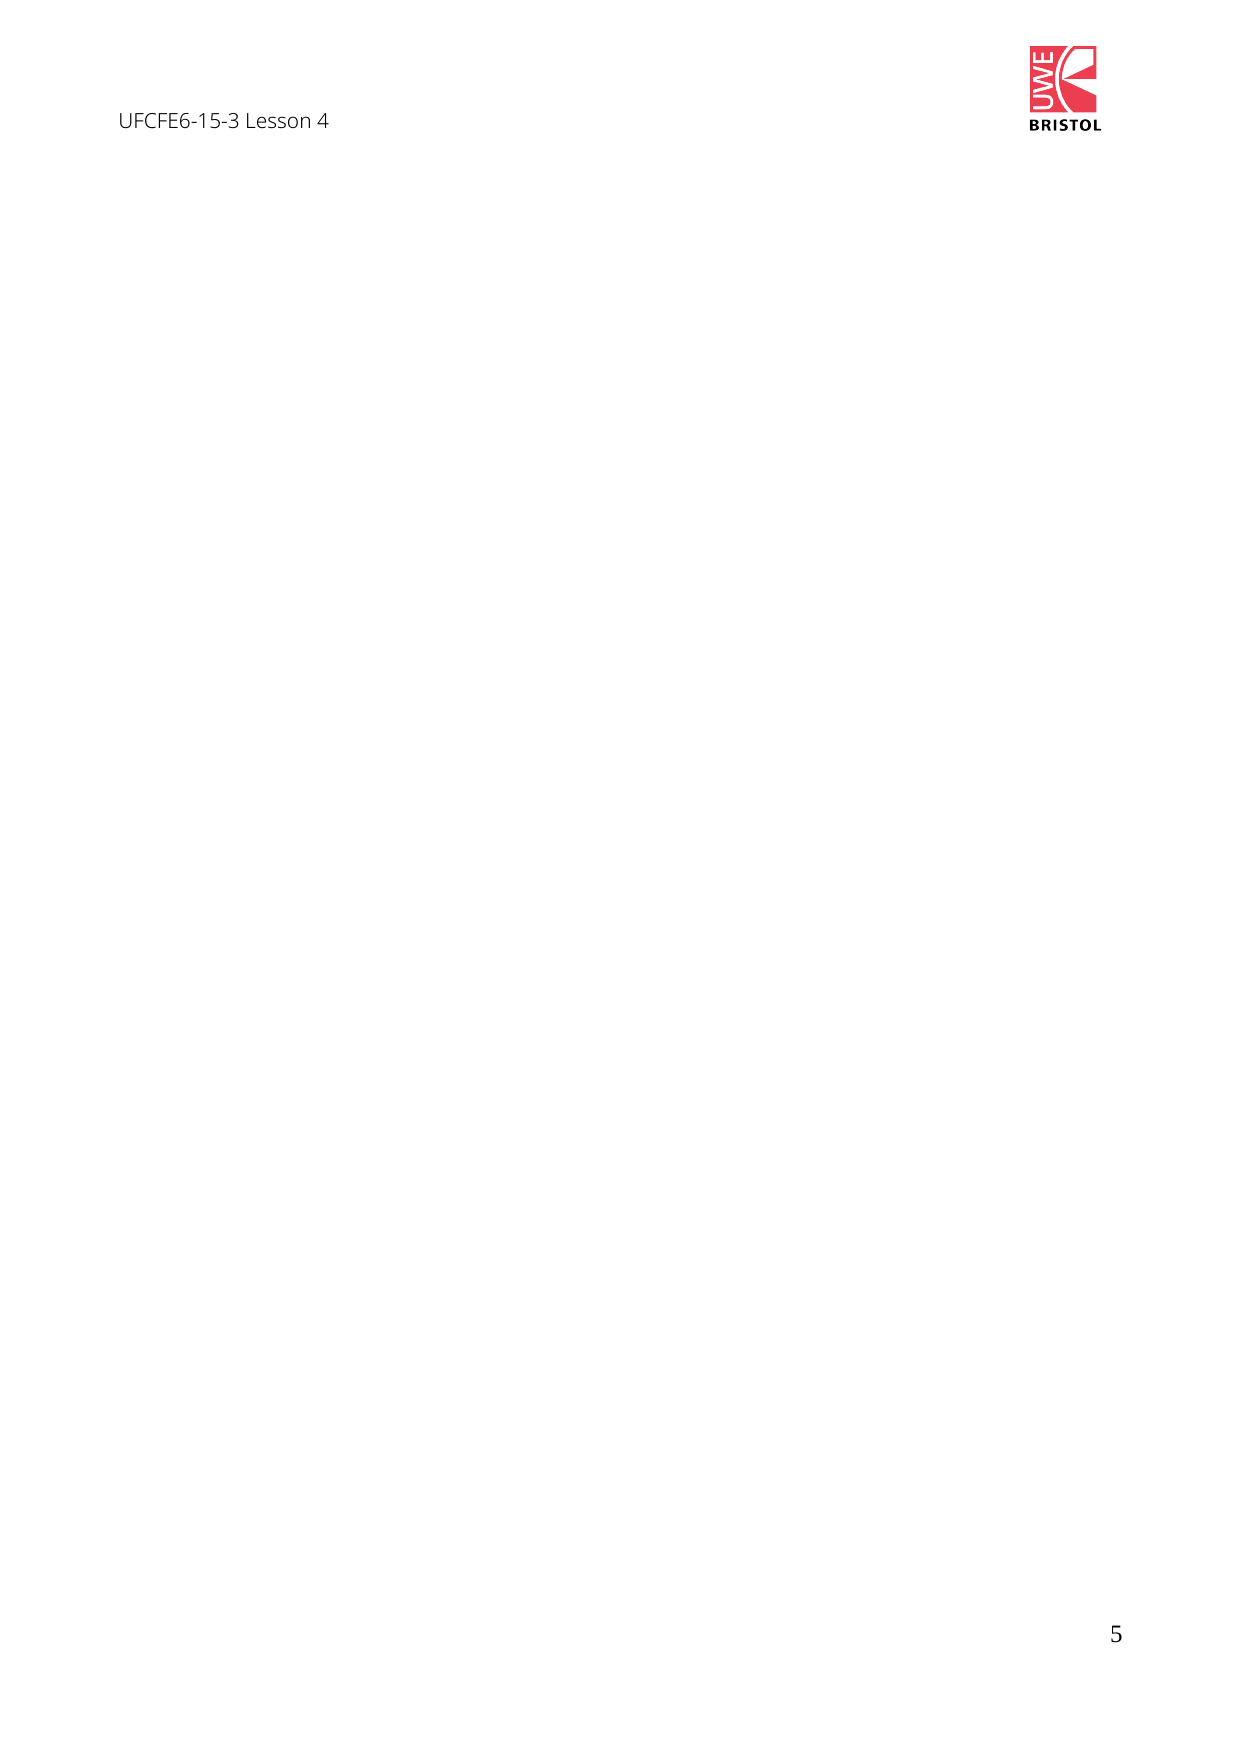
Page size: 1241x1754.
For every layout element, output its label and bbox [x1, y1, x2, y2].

picture [1012, 35, 1119, 141]
